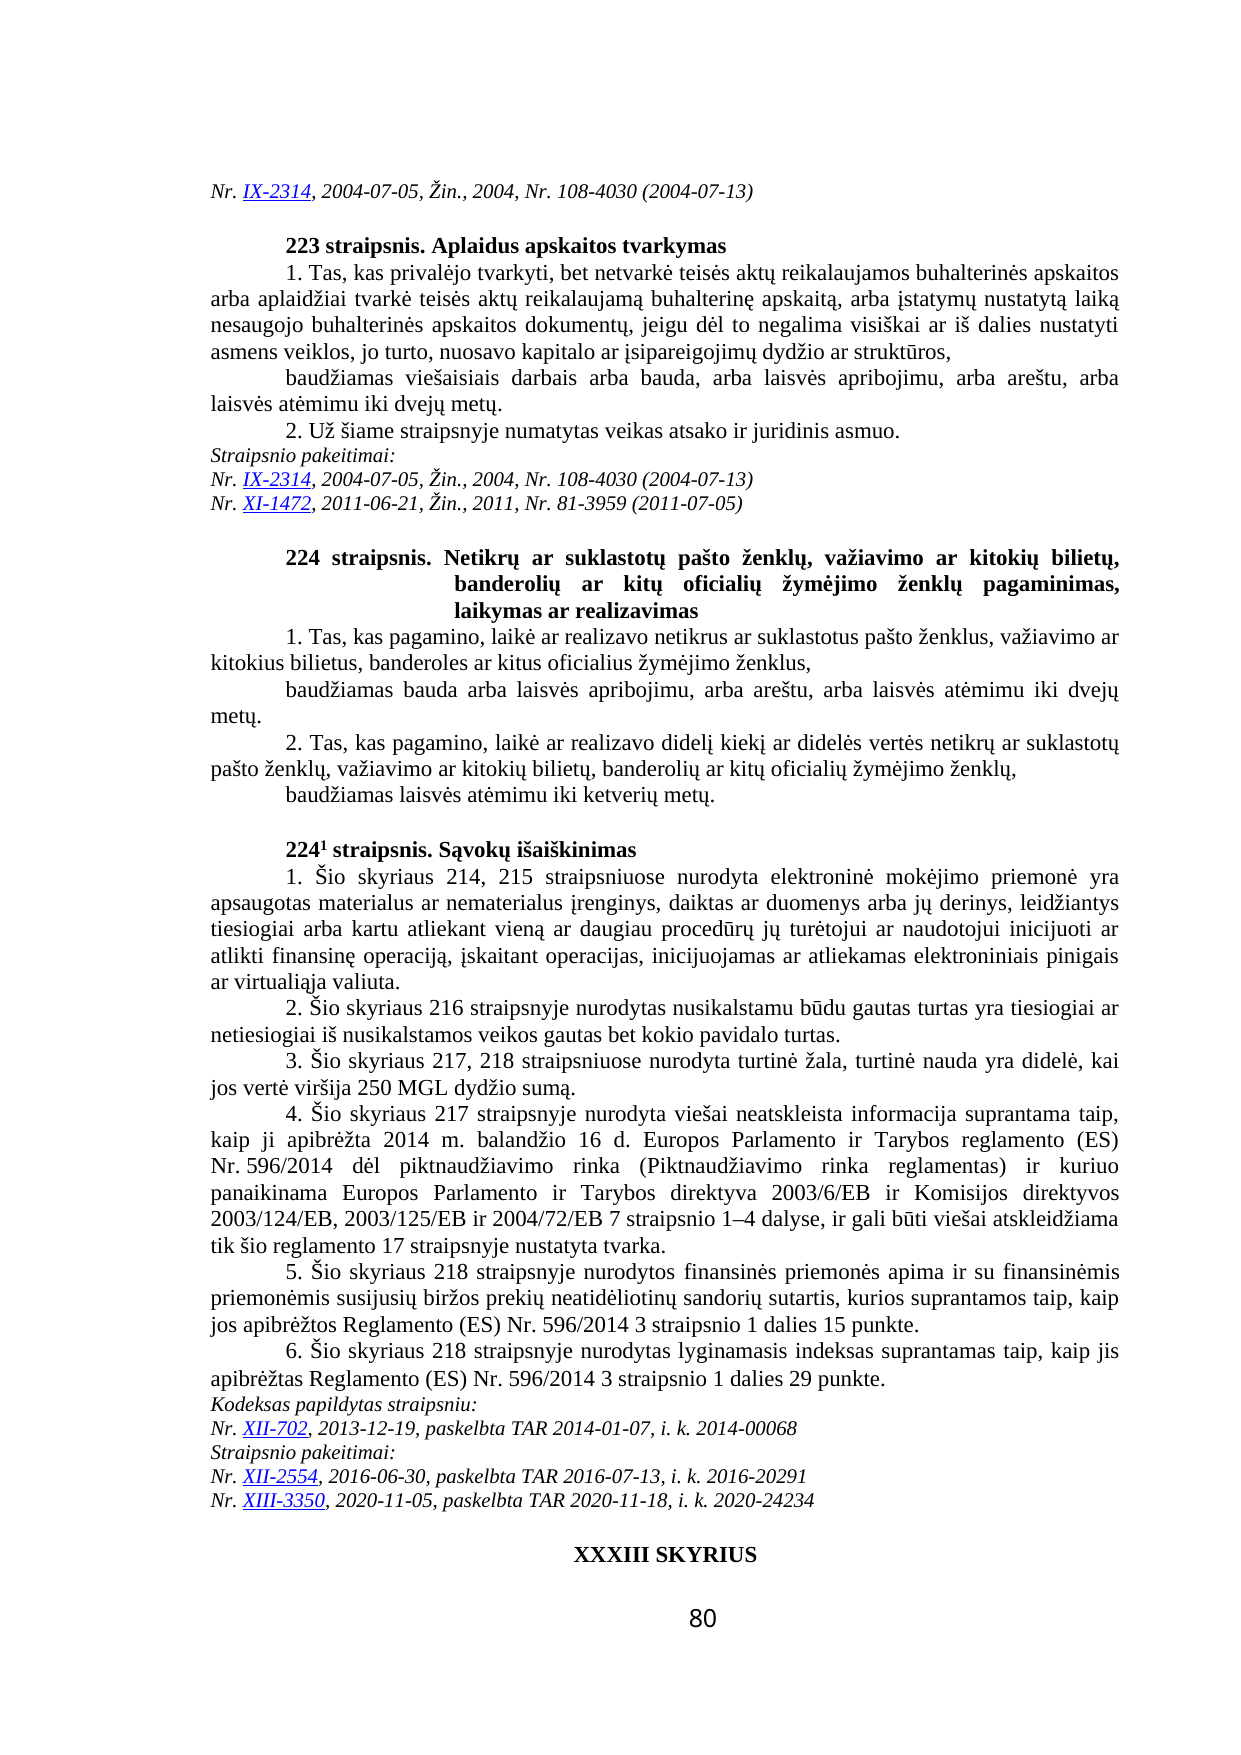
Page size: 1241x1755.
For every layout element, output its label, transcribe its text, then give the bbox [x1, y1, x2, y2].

text Nr. XII-2554, 2016-06-30, paskelbta TAR 2016-07-13, i. k. 2016-20291 [210, 1464, 1120, 1488]
text Nr. XI-1472, 2011-06-21, Žin., 2011, Nr. 81-3959 (2011-07-05) [210, 491, 1120, 515]
text Straipsnio pakeitimai: [210, 1440, 1120, 1464]
text baudžiamas viešaisiais darbais arba bauda, arba laisvės apribojimu, arba areštu, arba laisvės atėmimu iki dvejų metų. [210, 364, 1120, 417]
text 1. Tas, kas pagamino, laikė ar realizavo netikrus ar suklastotus pašto ženklus, važiavimo ar kitokius bilietus, banderoles ar kitus oficialius žymėjimo ženklus, [210, 623, 1120, 676]
text Nr. IX-2314, 2004-07-05, Žin., 2004, Nr. 108-4030 (2004-07-13) [210, 179, 1120, 203]
text Straipsnio pakeitimai: [210, 443, 1120, 467]
text 2. Šio skyriaus 216 straipsnyje nurodytas nusikalstamu būdu gautas turtas yra tiesiogiai ar netiesiogiai iš nusikalstamos veikos gautas bet kokio pavidalo turtas. [210, 994, 1120, 1047]
text baudžiamas laisvės atėmimu iki ketverių metų. [210, 781, 1120, 808]
text Nr. XIII-3350, 2020-11-05, paskelbta TAR 2020-11-18, i. k. 2020-24234 [210, 1488, 1120, 1512]
text 1. Šio skyriaus 214, 215 straipsniuose nurodyta elektroninė mokėjimo priemonė yra apsaugotas materialus ar nematerialus įrenginys, daiktas ar duomenys arba jų derinys, leidžiantys tiesiogiai arba kartu atliekant vieną ar daugiau procedūrų jų turėtojui ar naudotojui inicijuoti ar atlikti finansinę operaciją, įskaitant operacijas, inicijuojamas ar atliekamas elektroniniais pinigais ar virtualiąja valiuta. [210, 863, 1120, 994]
text 223 straipsnis. Aplaidus apskaitos tvarkymas [210, 232, 1120, 259]
text 5. Šio skyriaus 218 straipsnyje nurodytos finansinės priemonės apima ir su finansinėmis priemonėmis susijusių biržos prekių neatidėliotinų sandorių sutartis, kurios suprantamos taip, kaip jos apibrėžtos Reglamento (ES) Nr. 596/2014 3 straipsnio 1 dalies 15 punkte. [210, 1258, 1120, 1337]
text Nr. IX-2314, 2004-07-05, Žin., 2004, Nr. 108-4030 (2004-07-13) [210, 467, 1120, 491]
text 2. Už šiame straipsnyje numatytas veikas atsako ir juridinis asmuo. [210, 417, 1120, 443]
text 3. Šio skyriaus 217, 218 straipsniuose nurodyta turtinė žala, turtinė nauda yra didelė, kai jos vertė viršija 250 MGL dydžio sumą. [210, 1047, 1120, 1100]
text 224 straipsnis. Netikrų ar suklastotų pašto ženklų, važiavimo ar kitokių bilietų, banderolių ar kitų oficialių žymėjimo ženklų pagaminimas, laikymas ar realizavimas [285, 544, 1120, 623]
text XXXIII SKYRIUS [210, 1541, 1120, 1568]
text 1. Tas, kas privalėjo tvarkyti, bet netvarkė teisės aktų reikalaujamos buhalterinės apskaitos arba aplaidžiai tvarkė teisės aktų reikalaujamą buhalterinę apskaitą, arba įstatymų nustatytą laiką nesaugojo buhalterinės apskaitos dokumentų, jeigu dėl to negalima visiškai ar iš dalies nustatyti asmens veiklos, jo turto, nuosavo kapitalo ar įsipareigojimų dydžio ar struktūros, [210, 259, 1120, 364]
text 2. Tas, kas pagamino, laikė ar realizavo didelį kiekį ar didelės vertės netikrų ar suklastotų pašto ženklų, važiavimo ar kitokių bilietų, banderolių ar kitų oficialių žymėjimo ženklų, [210, 728, 1120, 781]
text Kodeksas papildytas straipsniu: [210, 1392, 1120, 1416]
text Nr. XII-702, 2013-12-19, paskelbta TAR 2014-01-07, i. k. 2014-00068 [210, 1416, 1120, 1440]
text 6. Šio skyriaus 218 straipsnyje nurodytas lyginamasis indeksas suprantamas taip, kaip jis apibrėžtas Reglamento (ES) Nr. 596/2014 3 straipsnio 1 dalies 29 punkte. [210, 1337, 1120, 1392]
text 2241 straipsnis. Sąvokų išaiškinimas [210, 836, 1120, 863]
text 4. Šio skyriaus 217 straipsnyje nurodyta viešai neatskleista informacija suprantama taip, kaip ji apibrėžta 2014 m. balandžio 16 d. Europos Parlamento ir Tarybos reglamento (ES) Nr. 596/2014 dėl piktnaudžiavimo rinka (Piktnaudžiavimo rinka reglamentas) ir kuriuo panaikinama Europos Parlamento ir Tarybos direktyva 2003/6/EB ir Komisijos direktyvos 2003/124/EB, 2003/125/EB ir 2004/72/EB 7 straipsnio 1–4 dalyse, ir gali būti viešai atskleidžiama tik šio reglamento 17 straipsnyje nustatyta tvarka. [210, 1100, 1120, 1258]
text baudžiamas bauda arba laisvės apribojimu, arba areštu, arba laisvės atėmimu iki dvejų metų. [210, 676, 1120, 728]
